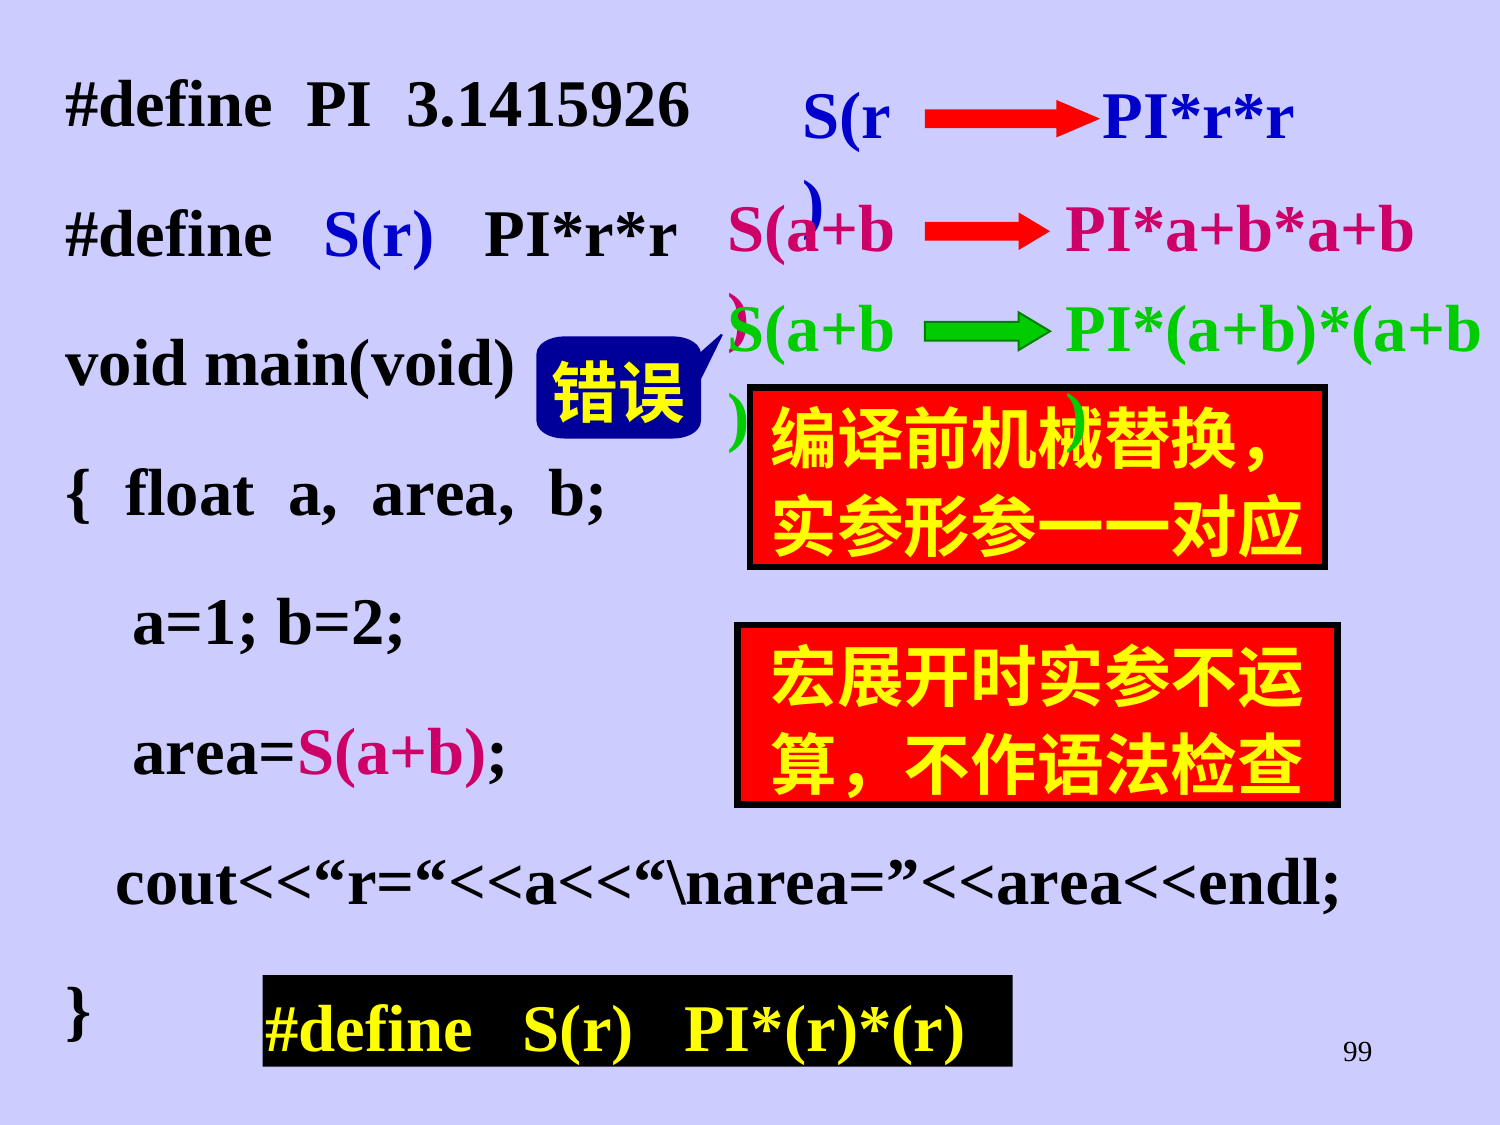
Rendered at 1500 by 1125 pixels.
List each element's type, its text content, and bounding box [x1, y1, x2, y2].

text_box PI*a+b*a+b [1062, 174, 1463, 267]
text_box S(r) [799, 62, 913, 242]
text_box 编译前机械替换，实参形参一一对应 [749, 387, 1326, 567]
text_box PI*r*r [1100, 62, 1326, 155]
text_box 错误 [537, 334, 722, 438]
text_box S(a+b) [724, 274, 901, 455]
text_box PI*(a+b)*(a+b) [1062, 274, 1500, 455]
text_box [924, 212, 1051, 250]
text_box [1074, 1025, 1388, 1101]
text_box [924, 99, 1100, 138]
text_box #define PI 3.1415926 #define S(r) PI*r*r void main(void) { float a, area, b; a=1; b=2; area=S(a+b); cout<<“r=“<<a<<“\narea=”<<area<<endl; } [62, 49, 1363, 1049]
text_box [924, 312, 1051, 351]
text_box S(a+b) [724, 174, 901, 274]
text_box 宏展开时实参不运算，不作语法检查 [737, 624, 1338, 805]
text_box #define S(r) PI*(r)*(r) [262, 975, 1013, 1067]
